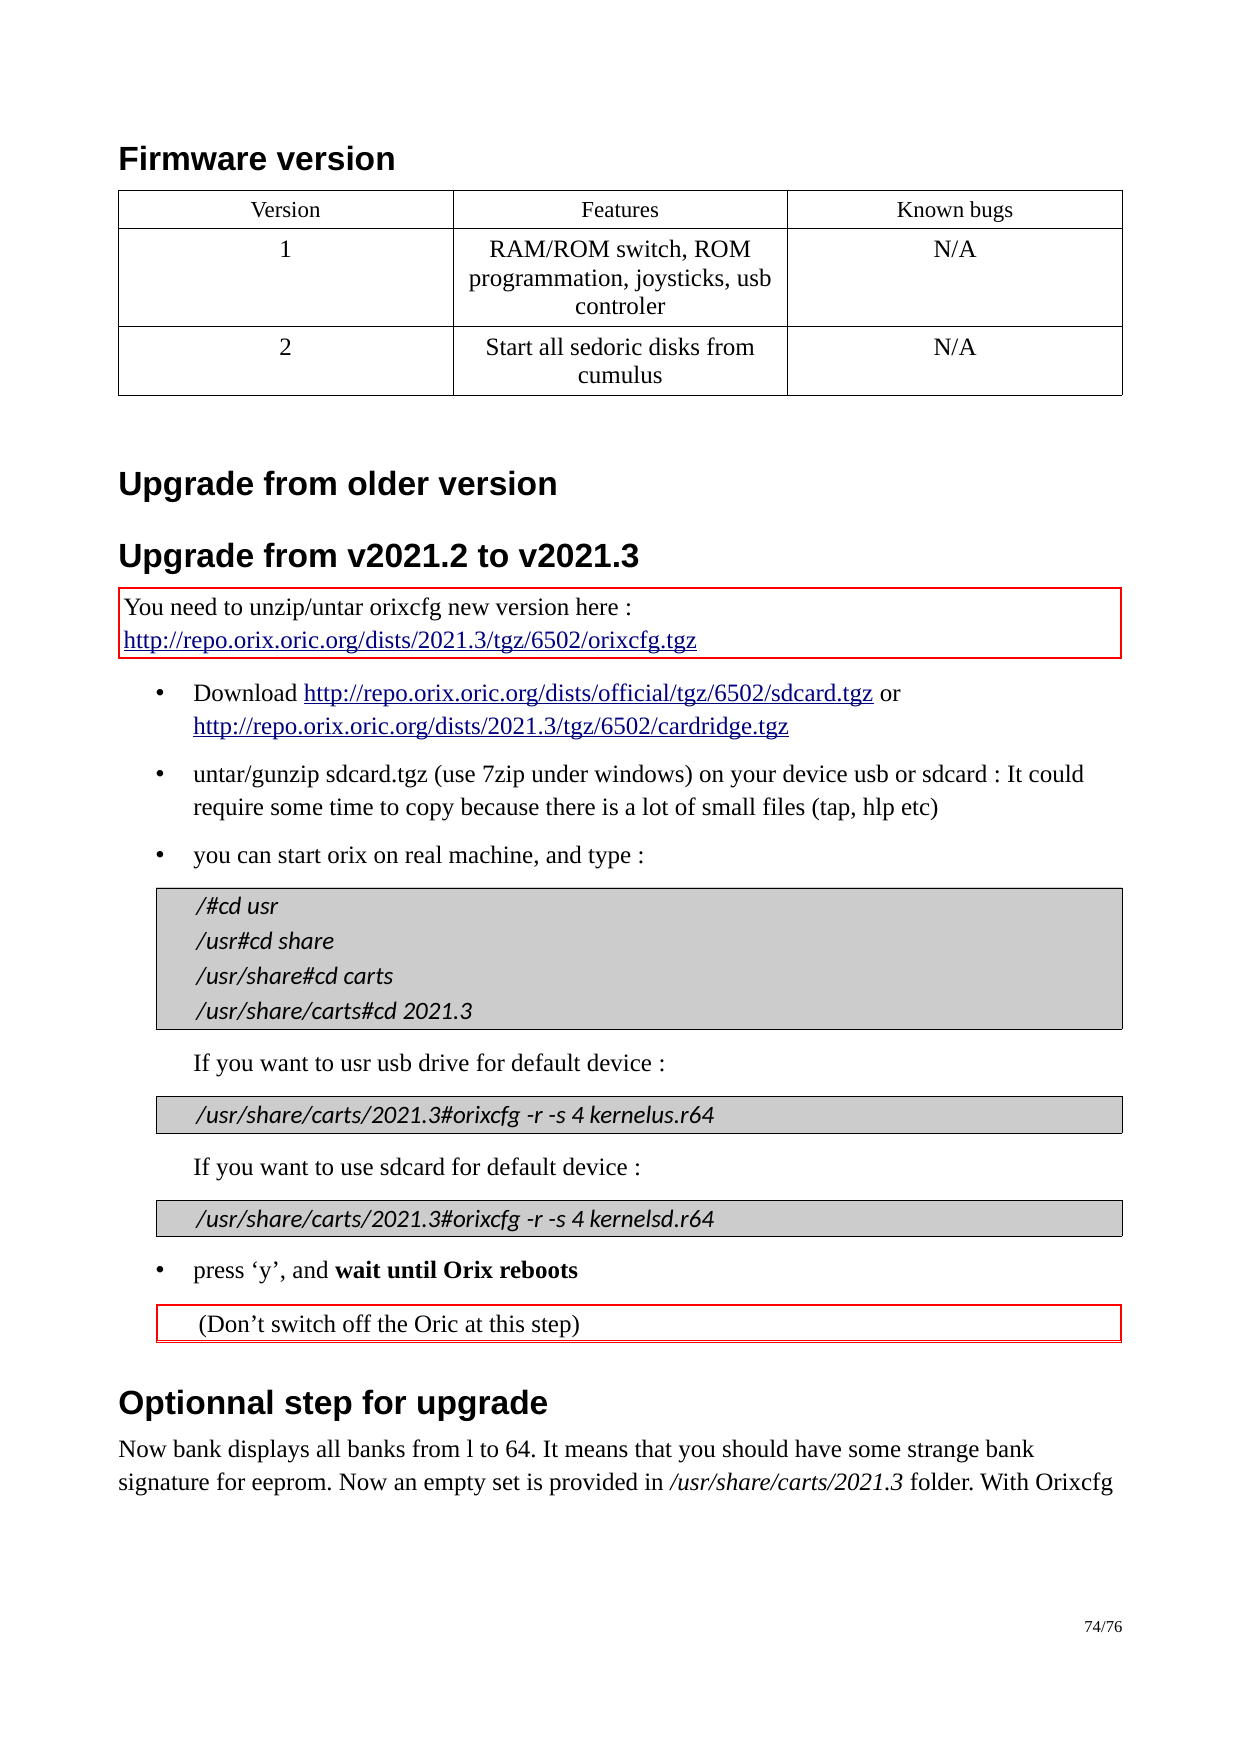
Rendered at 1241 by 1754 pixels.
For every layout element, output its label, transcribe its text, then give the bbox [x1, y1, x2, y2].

table_cell 2 [119, 327, 453, 395]
list /usr/share/carts/2021.3#orixcfg -r -s 4 kernelsd.r64 [157, 1201, 1122, 1236]
list (Don’t switch off the Oric at this step) [158, 1306, 1120, 1340]
list /#cd usr /usr#cd share /usr/share#cd carts /usr/share/carts#cd 2021.3 [157, 889, 1122, 1029]
table_cell N/A [788, 229, 1122, 326]
subtitle Upgrade from v2021.2 to v2021.3 [118, 536, 1122, 574]
table_cell N/A [788, 327, 1122, 395]
list Download http://repo.orix.oric.org/dists/official/tgz/6502/sdcard.tgz or http://repo.orix.oric.org/dists/2021.3/tgz/6502/cardridge.tgz [156, 678, 1122, 740]
list If you want to use sdcard for default device : [156, 1152, 1122, 1181]
table_header Known bugs [788, 191, 1122, 228]
subtitle Firmware version [118, 139, 1122, 178]
text You need to unzip/untar orixcfg new version here : http://repo.orix.oric.org/dists/2021.3/tgz/6502/orixcfg.tgz [120, 589, 1120, 657]
table_header Version [119, 191, 453, 228]
text Now bank displays all banks from l to 64. It means that you should have some strange bank signature for eeprom. Now an empty set is provided in /usr/share/carts/2021.3 folder. With Orixcfg [118, 1434, 1122, 1495]
list If you want to usr usb drive for default device : [156, 1048, 1122, 1077]
table_header Features [454, 191, 787, 228]
list untar/gunzip sdcard.tgz (use 7zip under windows) on your device usb or sdcard : It could require some time to copy because there is a lot of small files (tap, hlp etc) [156, 759, 1122, 821]
list press ‘y’, and wait until Orix reboots [156, 1256, 1122, 1284]
subtitle Upgrade from older version [118, 464, 1122, 502]
table_cell Start all sedoric disks from cumulus [454, 327, 787, 395]
table_cell RAM/ROM switch, ROM programmation, joysticks, usb controler [454, 229, 787, 326]
list /usr/share/carts/2021.3#orixcfg -r -s 4 kernelus.r64 [157, 1097, 1122, 1133]
subtitle Optionnal step for upgrade [118, 1382, 1122, 1421]
list you can start orix on real machine, and type : [156, 840, 1122, 868]
table_cell 1 [119, 229, 453, 326]
